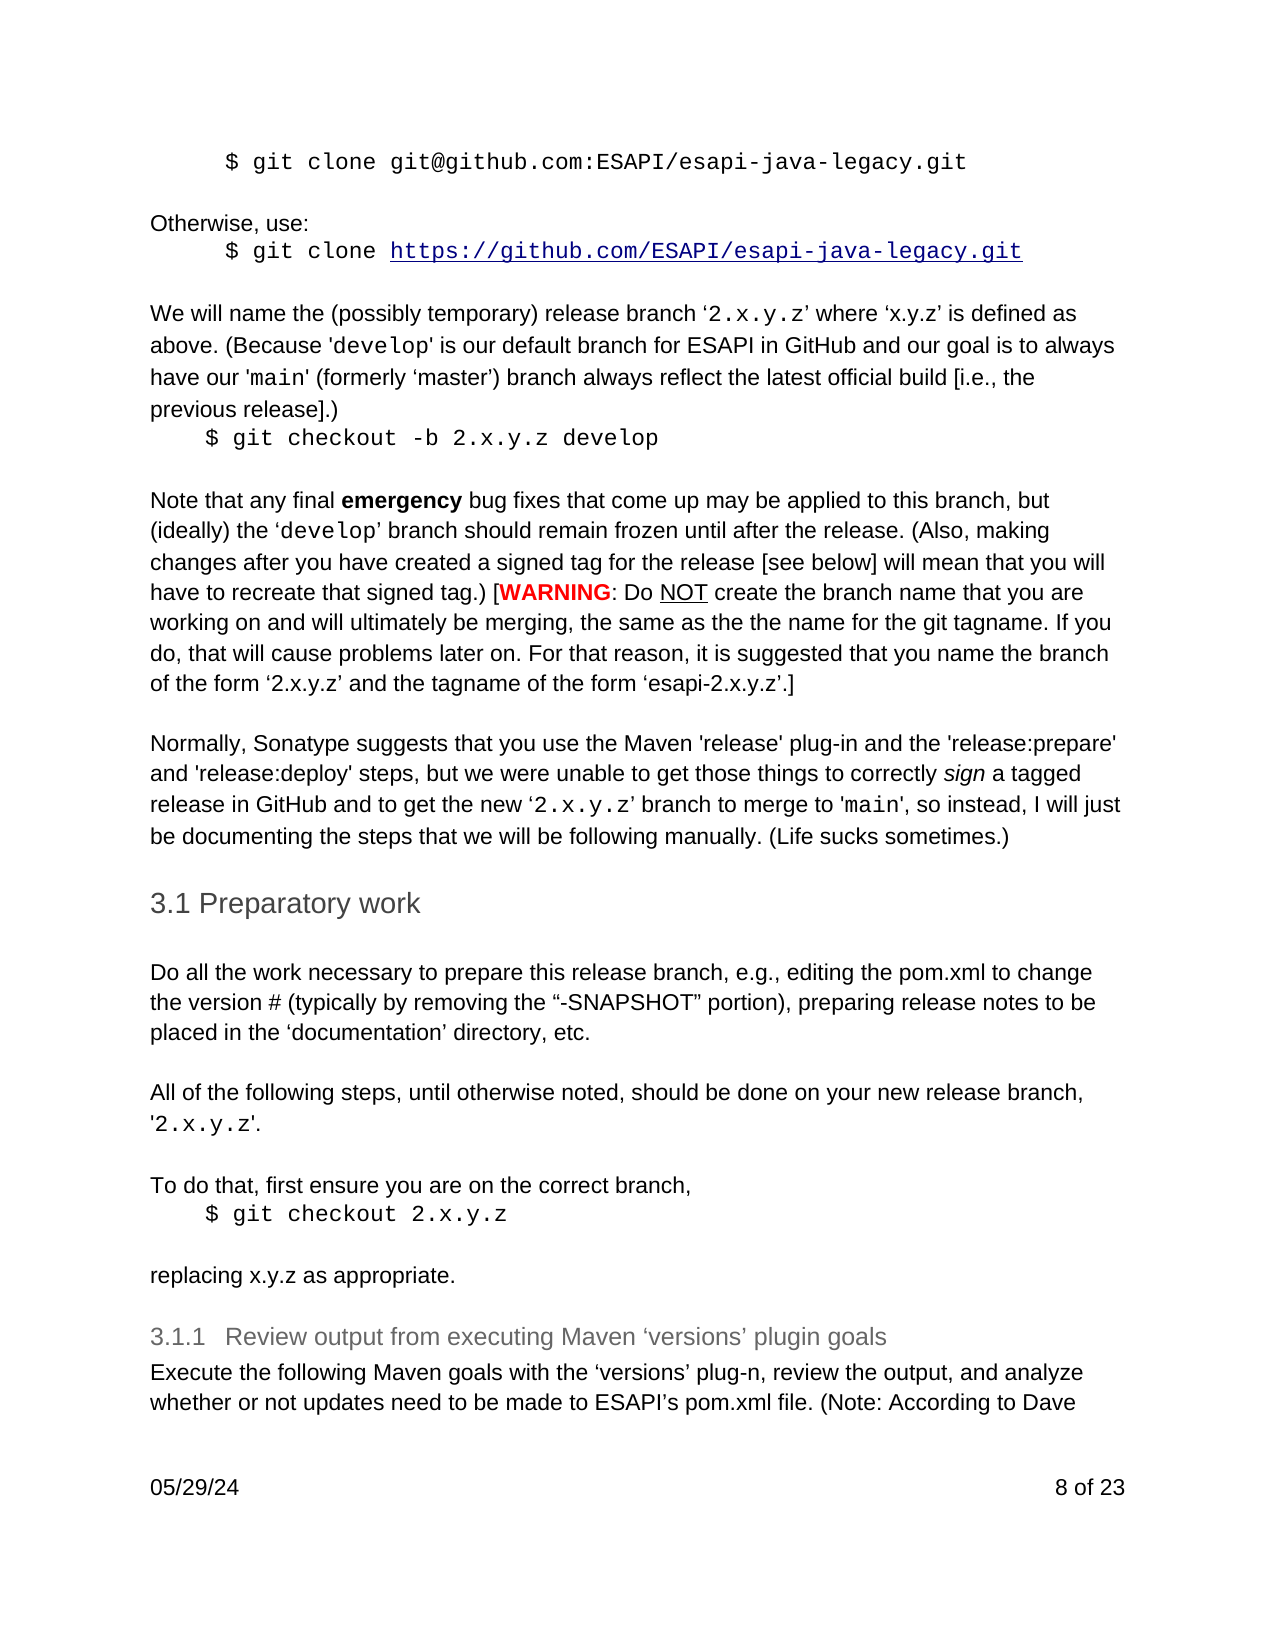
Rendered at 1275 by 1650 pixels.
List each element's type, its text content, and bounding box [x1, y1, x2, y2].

text $ git clone git@github.com:ESAPI/esapi-java-legacy.git [225, 150, 1125, 176]
text To do that, first ensure you are on the correct branch, [150, 1172, 1125, 1198]
text Do all the work necessary to prepare this release branch, e.g., editing the pom.xml to change the version # (typically by removing the “-SNAPSHOT” portion), preparing release notes to be placed in the ‘documentation’ directory, etc. [150, 958, 1125, 1045]
text Otherwise, use: [150, 209, 1125, 236]
text $ git clone https://github.com/ESAPI/esapi-java-legacy.git [225, 240, 1125, 266]
text We will name the (possibly temporary) release branch ‘2.x.y.z’ where ‘x.y.z’ is defined as above. (Because 'develop' is our default branch for ESAPI in GitHub and our goal is to always have our 'main' (formerly ‘master’) branch always reflect the latest official build [i.e., the previous release].) [150, 300, 1125, 423]
text $ git checkout -b 2.x.y.z develop [150, 427, 1125, 452]
text Execute the following Maven goals with the ‘versions’ plug-n, review the output, and analyze whether or not updates need to be made to ESAPI’s pom.xml file. (Note: According to Dave [150, 1359, 1125, 1415]
text All of the following steps, until otherwise noted, should be done on your new release branch, '2.x.y.z'. [150, 1079, 1125, 1138]
text Note that any final emergency bug fixes that come up may be applied to this branch, but (ideally) the ‘develop’ branch should remain frozen until after the release. (Also, making changes after you have created a signed tag for the release [see below] will mean that you will have to recreate that signed tag.) [WARNING: Do NOT create the branch name that you are working on and will ultimately be merging, the same as the the name for the git tagname. If you do, that will cause problems later on. For that reason, it is suggested that you name the branch of the form ‘2.x.y.z’ and the tagname of the form ‘esapi-2.x.y.z’.] [150, 487, 1125, 696]
text $ git checkout 2.x.y.z [150, 1202, 1125, 1228]
text replacing x.y.z as appropriate. [150, 1262, 1125, 1289]
subtitle Preparatory work [150, 886, 1125, 920]
text Normally, Sonatype suggests that you use the Maven 'release' plug-in and the 'release:prepare' and 'release:deploy' steps, but we were unable to get those things to correctly sign a tagged release in GitHub and to get the new ‘2.x.y.z’ branch to merge to 'main', so instead, I will just be documenting the steps that we will be following manually. (Life sucks sometimes.) [150, 730, 1125, 849]
subtitle Review output from executing Maven ‘versions’ plugin goals [150, 1322, 1125, 1351]
